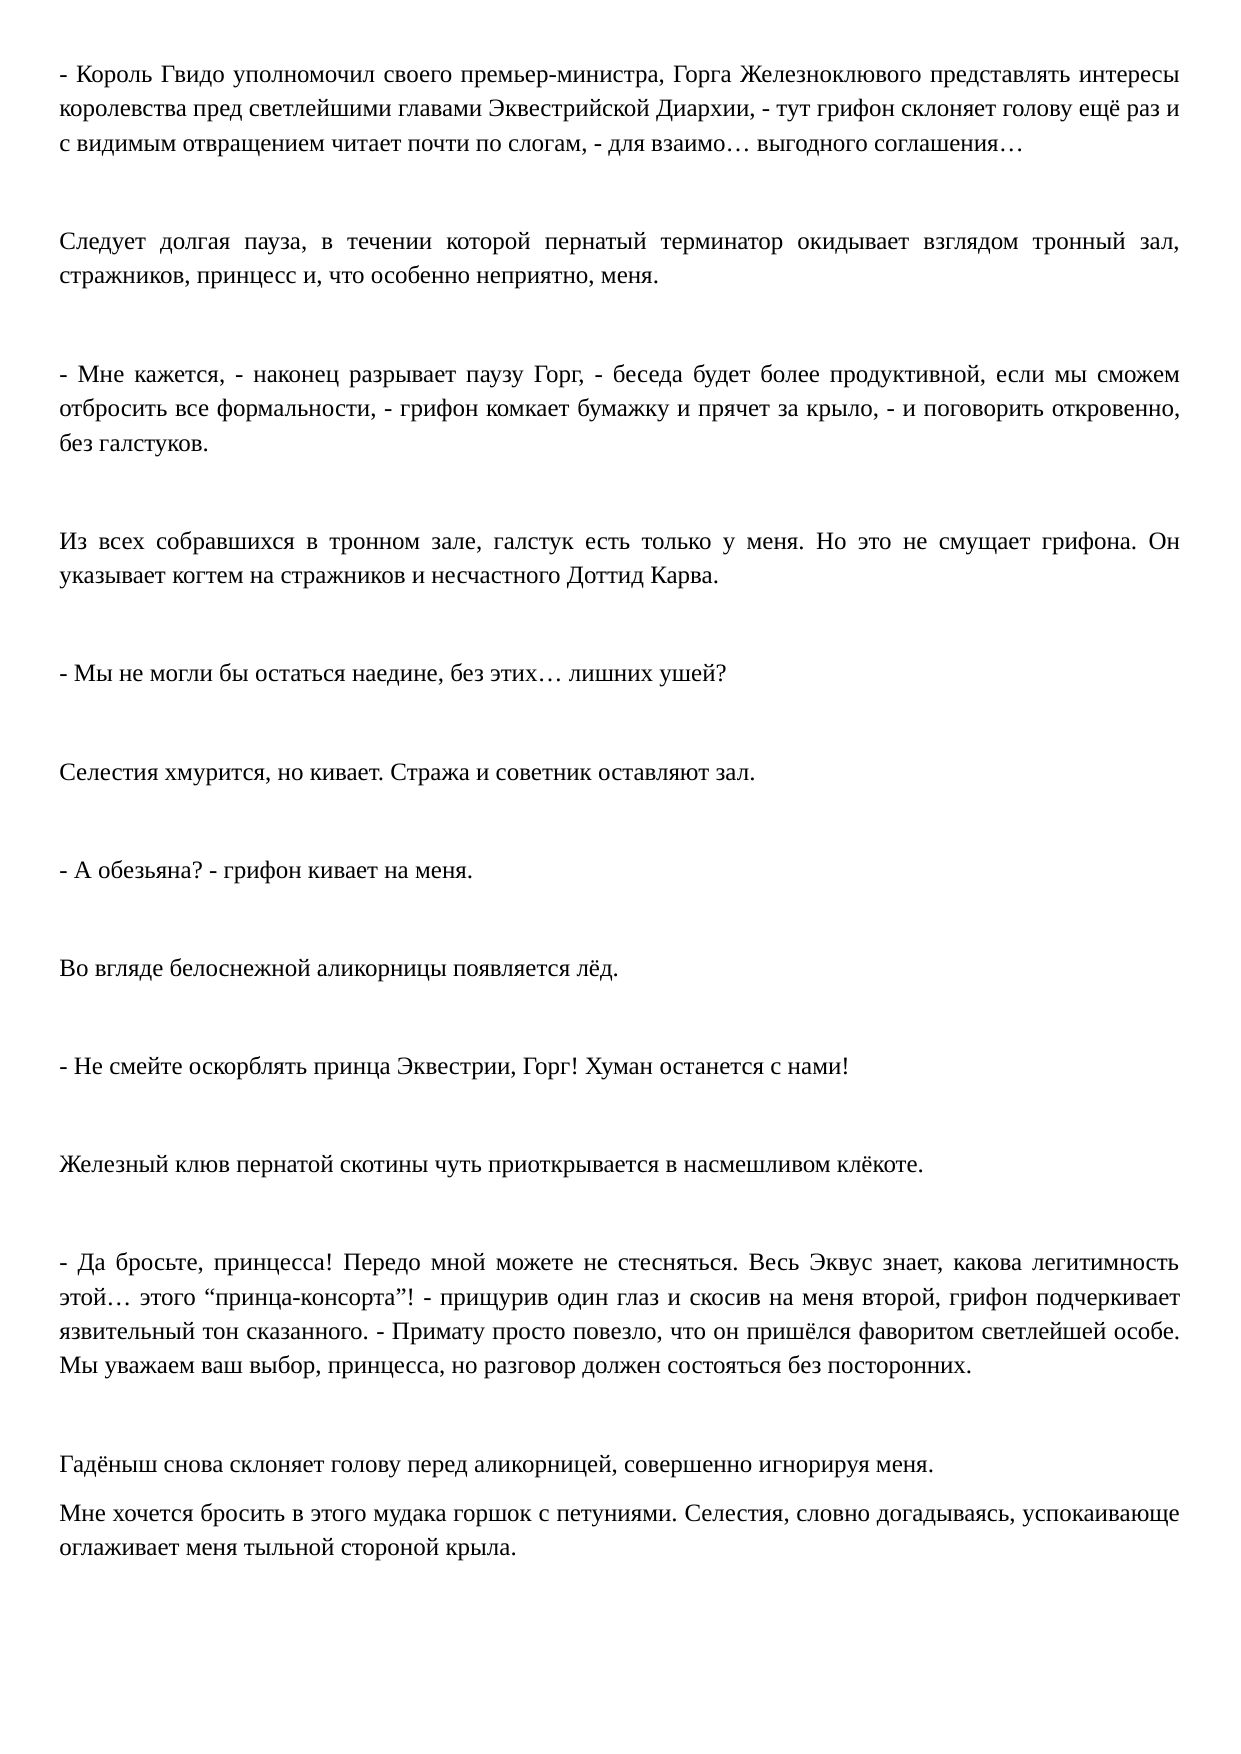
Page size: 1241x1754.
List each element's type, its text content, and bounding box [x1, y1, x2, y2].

text - Да бросьте, принцесса! Передо мной можете не стесняться. Весь Эквус знает, какова легитимность этой… этого “принца-консорта”! - прищурив один глаз и скосив на меня второй, грифон подчеркивает язвительный тон сказанного. - Примату просто повезло, что он пришёлся фаворитом светлейшей особе. Мы уважаем ваш выбор, принцесса, но разговор должен состояться без посторонних. [59, 1247, 1181, 1379]
text Во вгляде белоснежной аликорницы появляется лёд. [59, 953, 1181, 982]
text Мне хочется бросить в этого мудака горшок с петуниями. Селестия, словно догадываясь, успокаивающе оглаживает меня тыльной стороной крыла. [59, 1498, 1181, 1561]
text Железный клюв пернатой скотины чуть приоткрывается в насмешливом клёкоте. [59, 1149, 1181, 1178]
text Из всех собравшихся в тронном зале, галстук есть только у меня. Но это не смущает грифона. Он указывает когтем на стражников и несчастного Доттид Карва. [59, 526, 1181, 589]
text Гадёныш снова склоняет голову перед аликорницей, совершенно игнорируя меня. [59, 1449, 1181, 1477]
text - Король Гвидо уполномочил своего премьер-министра, Горга Железноклювого представлять интересы королевства пред светлейшими главами Эквестрийской Диархии, - тут грифон склоняет голову ещё раз и с видимым отвращением читает почти по слогам, - для взаимо… выгодного соглашения… [59, 59, 1181, 157]
text - Мне кажется, - наконец разрывает паузу Горг, - беседа будет более продуктивной, если мы сможем отбросить все формальности, - грифон комкает бумажку и прячет за крыло, - и поговорить откровенно, без галстуков. [59, 359, 1181, 456]
text Следует долгая пауза, в течении которой пернатый терминатор окидывает взглядом тронный зал, стражников, принцесс и, что особенно неприятно, меня. [59, 226, 1181, 289]
text Селестия хмурится, но кивает. Стража и советник оставляют зал. [59, 757, 1181, 785]
text - А обезьяна? - грифон кивает на меня. [59, 855, 1181, 883]
text - Мы не могли бы остаться наедине, без этих… лишних ушей? [59, 658, 1181, 687]
text - Не смейте оскорблять принца Эквестрии, Горг! Хуман останется с нами! [59, 1051, 1181, 1080]
